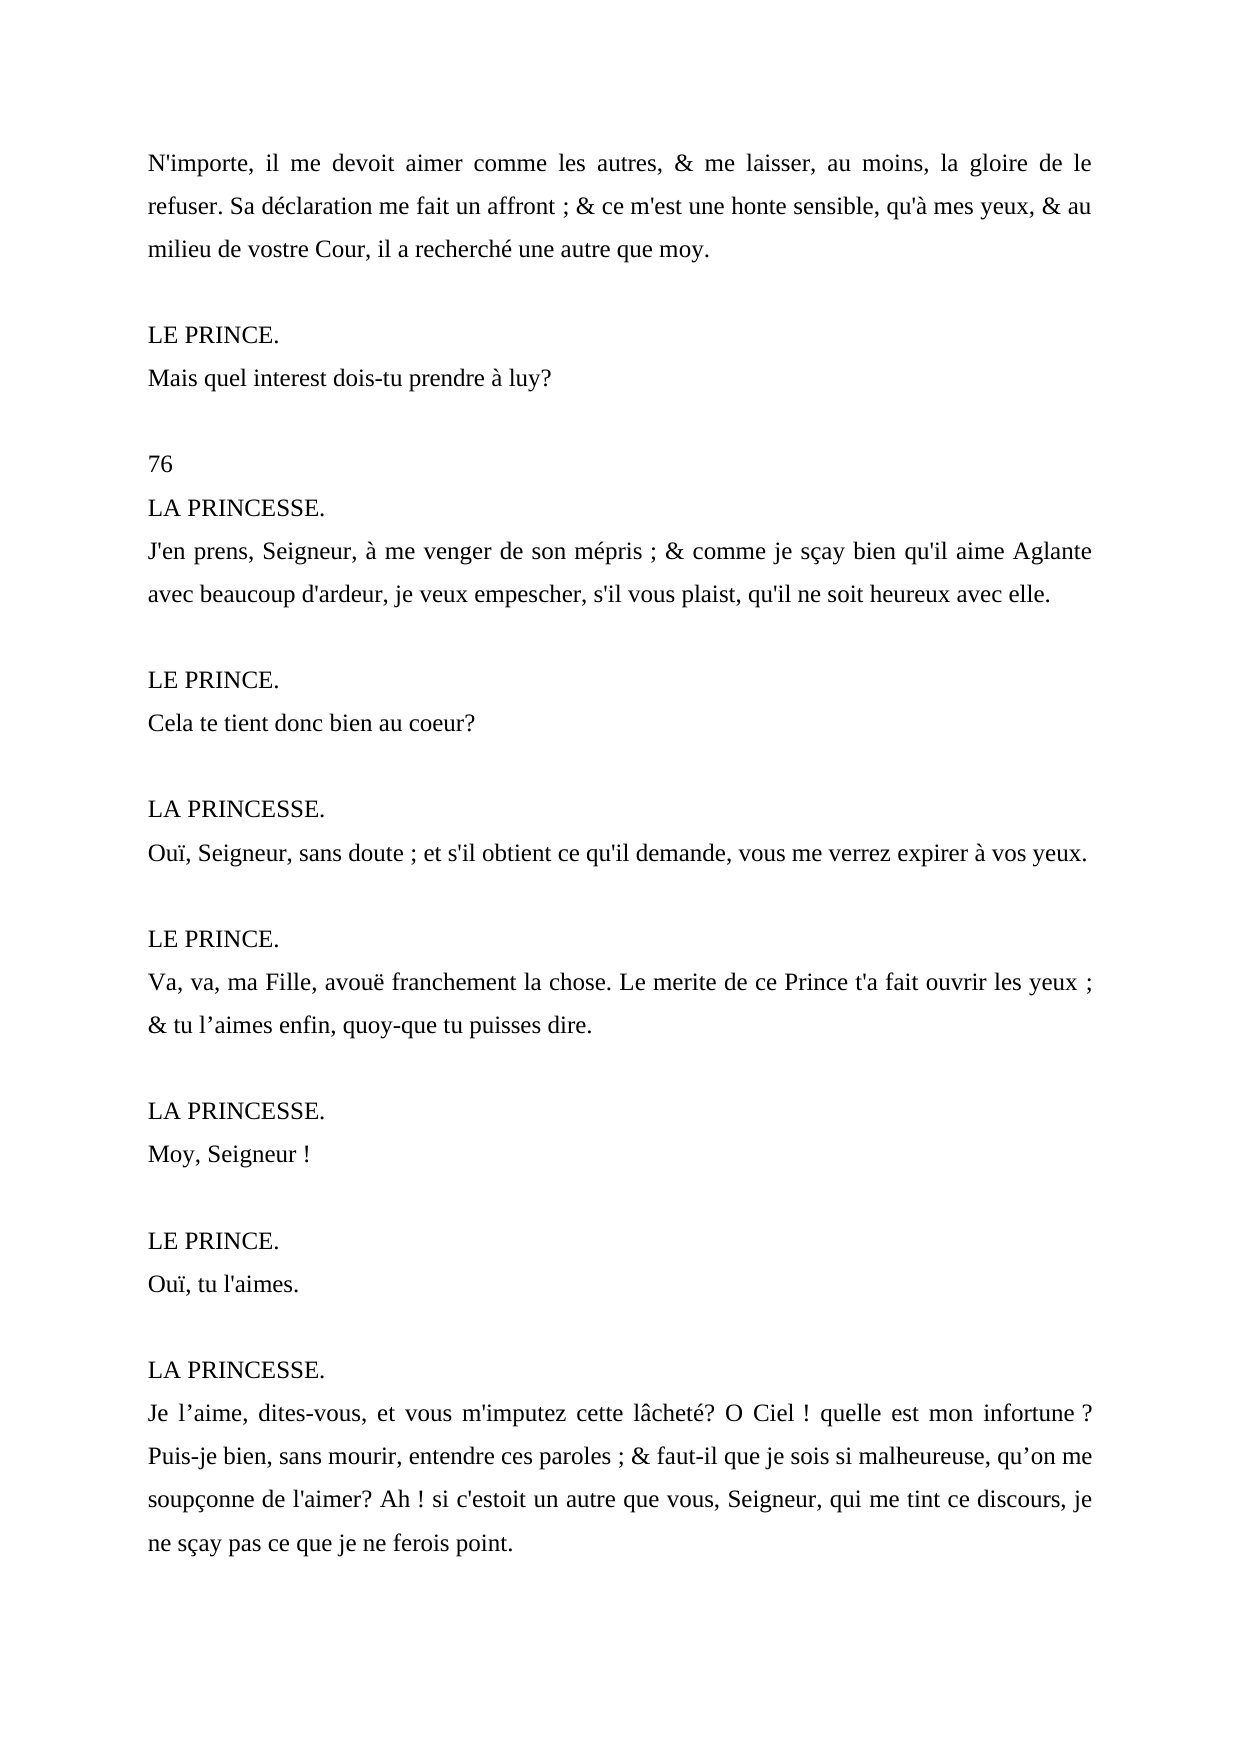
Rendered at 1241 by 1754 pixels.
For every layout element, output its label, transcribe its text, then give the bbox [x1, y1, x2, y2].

text Cela te tient donc bien au coeur? [148, 708, 1093, 737]
text Mais quel interest dois-tu prendre à luy? [148, 363, 1093, 392]
text LA PRINCESSE. [148, 794, 1093, 823]
text Moy, Seigneur ! [148, 1139, 1093, 1168]
text Ouï, Seigneur, sans doute ; et s'il obtient ce qu'il demande, vous me verrez expirer à vos yeux. [148, 838, 1093, 866]
text LA PRINCESSE. [148, 1096, 1093, 1125]
text Va, va, ma Fille, avouë franchement la chose. Le merite de ce Prince t'a fait ouvrir les yeux ; & tu l’aimes enfin, quoy-que tu puisses dire. [148, 967, 1093, 1039]
text 76 [148, 449, 1093, 478]
text Ouï, tu l'aimes. [148, 1269, 1093, 1298]
text Je l’aime, dites-vous, et vous m'imputez cette lâcheté? O Ciel ! quelle est mon infortune ? Puis-je bien, sans mourir, entendre ces paroles ; & faut-il que je sois si malheureuse, qu’on me soupçonne de l'aimer? Ah ! si c'estoit un autre que vous, Seigneur, qui me tint ce discours, je ne sçay pas ce que je ne ferois point. [148, 1398, 1093, 1556]
text J'en prens, Seigneur, à me venger de son mépris ; & comme je sçay bien qu'il aime Aglante avec beaucoup d'ardeur, je veux empescher, s'il vous plaist, qu'il ne soit heureux avec elle. [148, 536, 1093, 608]
text LE PRINCE. [148, 320, 1093, 349]
text LE PRINCE. [148, 1226, 1093, 1254]
text LE PRINCE. [148, 924, 1093, 953]
text LA PRINCESSE. [148, 1355, 1093, 1384]
text N'importe, il me devoit aimer comme les autres, & me laisser, au moins, la gloire de le refuser. Sa déclaration me fait un affront ; & ce m'est une honte sensible, qu'à mes yeux, & au milieu de vostre Cour, il a recherché une autre que moy. [148, 148, 1093, 263]
text LA PRINCESSE. [148, 493, 1093, 521]
text LE PRINCE. [148, 665, 1093, 694]
